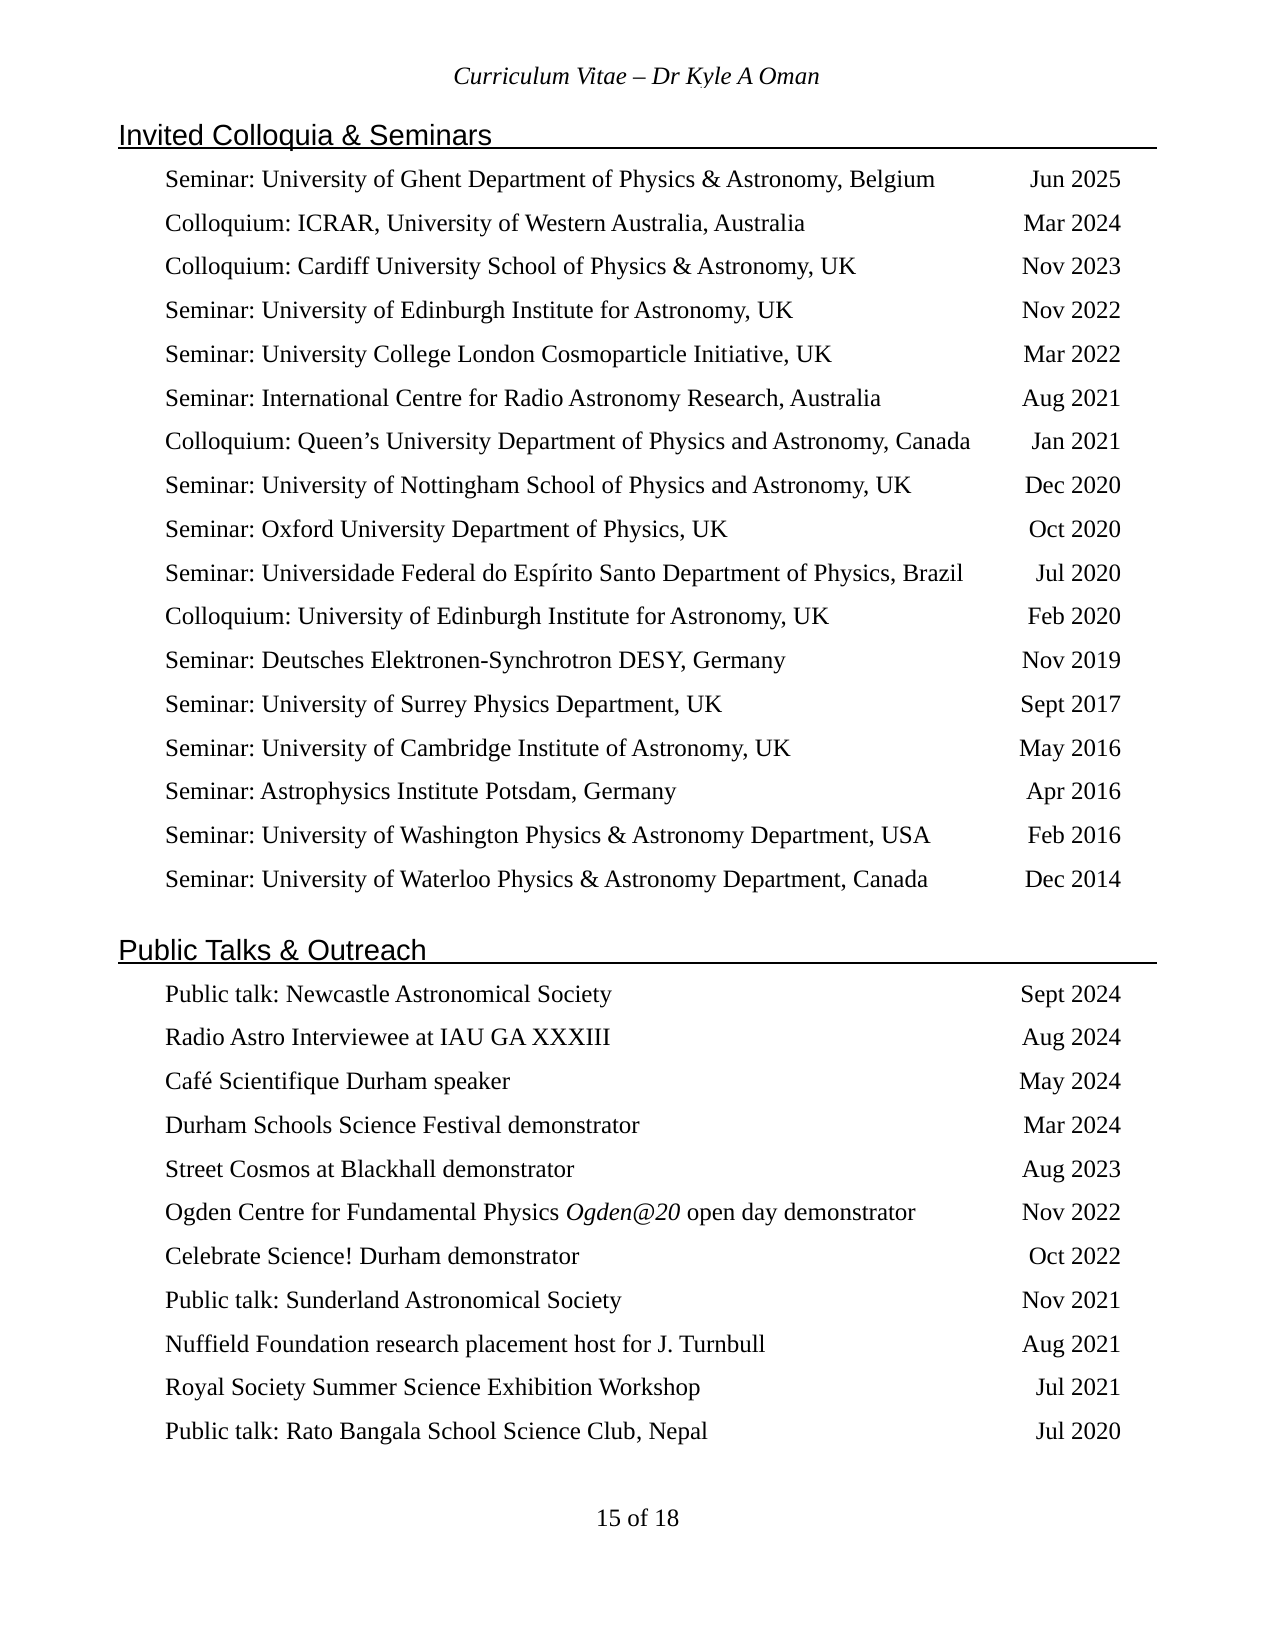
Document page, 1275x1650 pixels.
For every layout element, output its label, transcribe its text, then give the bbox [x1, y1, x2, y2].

text Seminar: University of Waterloo Physics & Astronomy Department, Canada Dec 2014 [118, 864, 1157, 893]
text Seminar: University of Cambridge Institute of Astronomy, UK May 2016 [118, 733, 1157, 761]
text Public talk: Newcastle Astronomical Society Sept 2024 [118, 979, 1157, 1007]
text Radio Astro Interviewee at IAU GA XXXIII Aug 2024 [118, 1022, 1157, 1051]
text Seminar: Deutsches Elektronen-Synchrotron DESY, Germany Nov 2019 [118, 645, 1157, 674]
text Public talk: Sunderland Astronomical Society Nov 2021 [118, 1285, 1157, 1314]
text Seminar: University of Surrey Physics Department, UK Sept 2017 [118, 689, 1157, 718]
text Street Cosmos at Blackhall demonstrator Aug 2023 [118, 1154, 1157, 1182]
text Ogden Centre for Fundamental Physics Ogden@20 open day demonstrator Nov 2022 [118, 1197, 1157, 1226]
text Nuffield Foundation research placement host for J. Turnbull Aug 2021 [118, 1329, 1157, 1357]
text Seminar: International Centre for Radio Astronomy Research, Australia Aug 2021 [118, 383, 1157, 411]
text Seminar: University of Edinburgh Institute for Astronomy, UK Nov 2022 [118, 295, 1157, 324]
text Seminar: University College London Cosmoparticle Initiative, UK Mar 2022 [118, 339, 1157, 368]
text Seminar: University of Ghent Department of Physics & Astronomy, Belgium Jun 2025 [118, 164, 1157, 193]
text Celebrate Science! Durham demonstrator Oct 2022 [118, 1241, 1157, 1270]
text Seminar: Oxford University Department of Physics, UK Oct 2020 [118, 514, 1157, 543]
text Seminar: Astrophysics Institute Potsdam, Germany Apr 2016 [118, 776, 1157, 805]
text Seminar: University of Washington Physics & Astronomy Department, USA Feb 2016 [118, 820, 1157, 849]
text Colloquium: Queen’s University Department of Physics and Astronomy, Canada Jan 2021 [118, 426, 1157, 455]
text Colloquium: Cardiff University School of Physics & Astronomy, UK Nov 2023 [118, 251, 1157, 280]
subtitle Public Talks & Outreach [118, 933, 1157, 962]
text Public talk: Rato Bangala School Science Club, Nepal Jul 2020 [118, 1416, 1157, 1445]
text Café Scientifique Durham speaker May 2024 [118, 1066, 1157, 1095]
text Colloquium: University of Edinburgh Institute for Astronomy, UK Feb 2020 [118, 601, 1157, 630]
text Seminar: University of Nottingham School of Physics and Astronomy, UK Dec 2020 [118, 470, 1157, 499]
text Durham Schools Science Festival demonstrator Mar 2024 [118, 1110, 1157, 1139]
subtitle Invited Colloquia & Seminars [118, 118, 1157, 147]
text Royal Society Summer Science Exhibition Workshop Jul 2021 [118, 1372, 1157, 1401]
text Seminar: Universidade Federal do Espírito Santo Department of Physics, Brazil Jul 2020 [118, 558, 1157, 586]
text Colloquium: ICRAR, University of Western Australia, Australia Mar 2024 [118, 208, 1157, 236]
